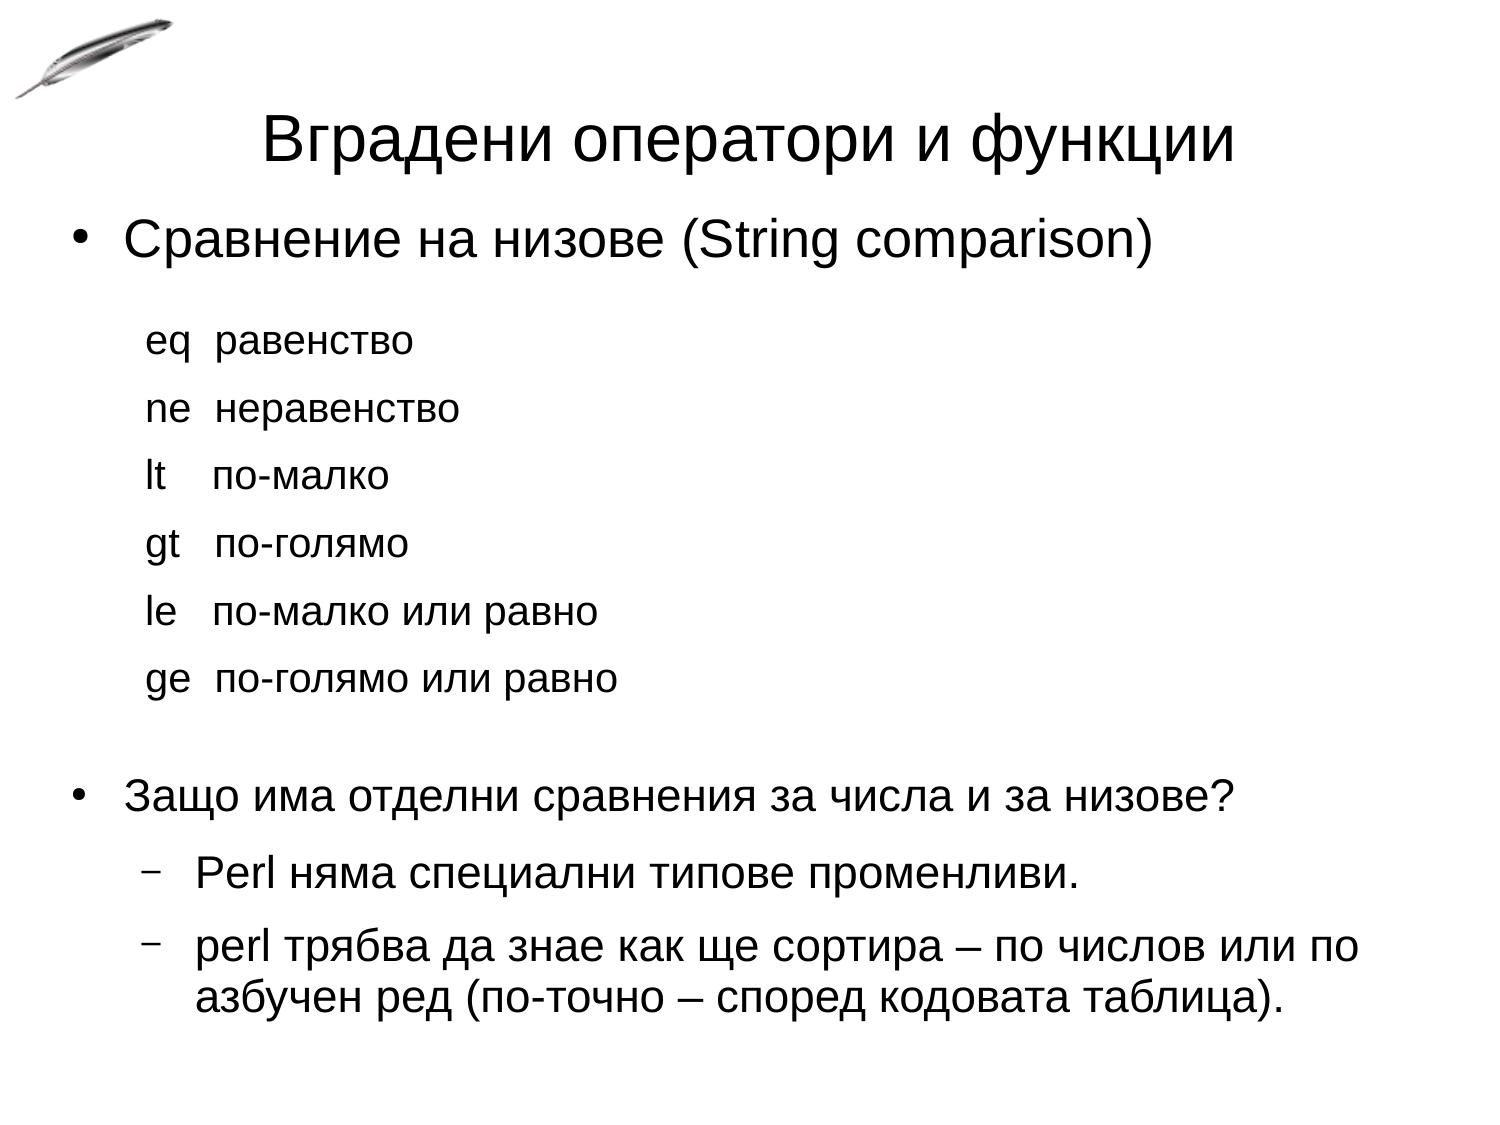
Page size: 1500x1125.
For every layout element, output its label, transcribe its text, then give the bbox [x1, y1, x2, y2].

picture [11, 17, 179, 101]
list Сравнение на низове (String comparison) eq равенство ne неравенство lt по-малко gt по-голямо le по-малко или равно ge по-голямо или равно Защо има отделни сравнения за числа и за низове? Perl няма специални типове променливи. perl трябва да знае как ще сортира – по числов или по азбучен ред (по-точно – според кодовата таблица). [53, 207, 1447, 1084]
title Вградени оператори и функции [75, 44, 1425, 207]
